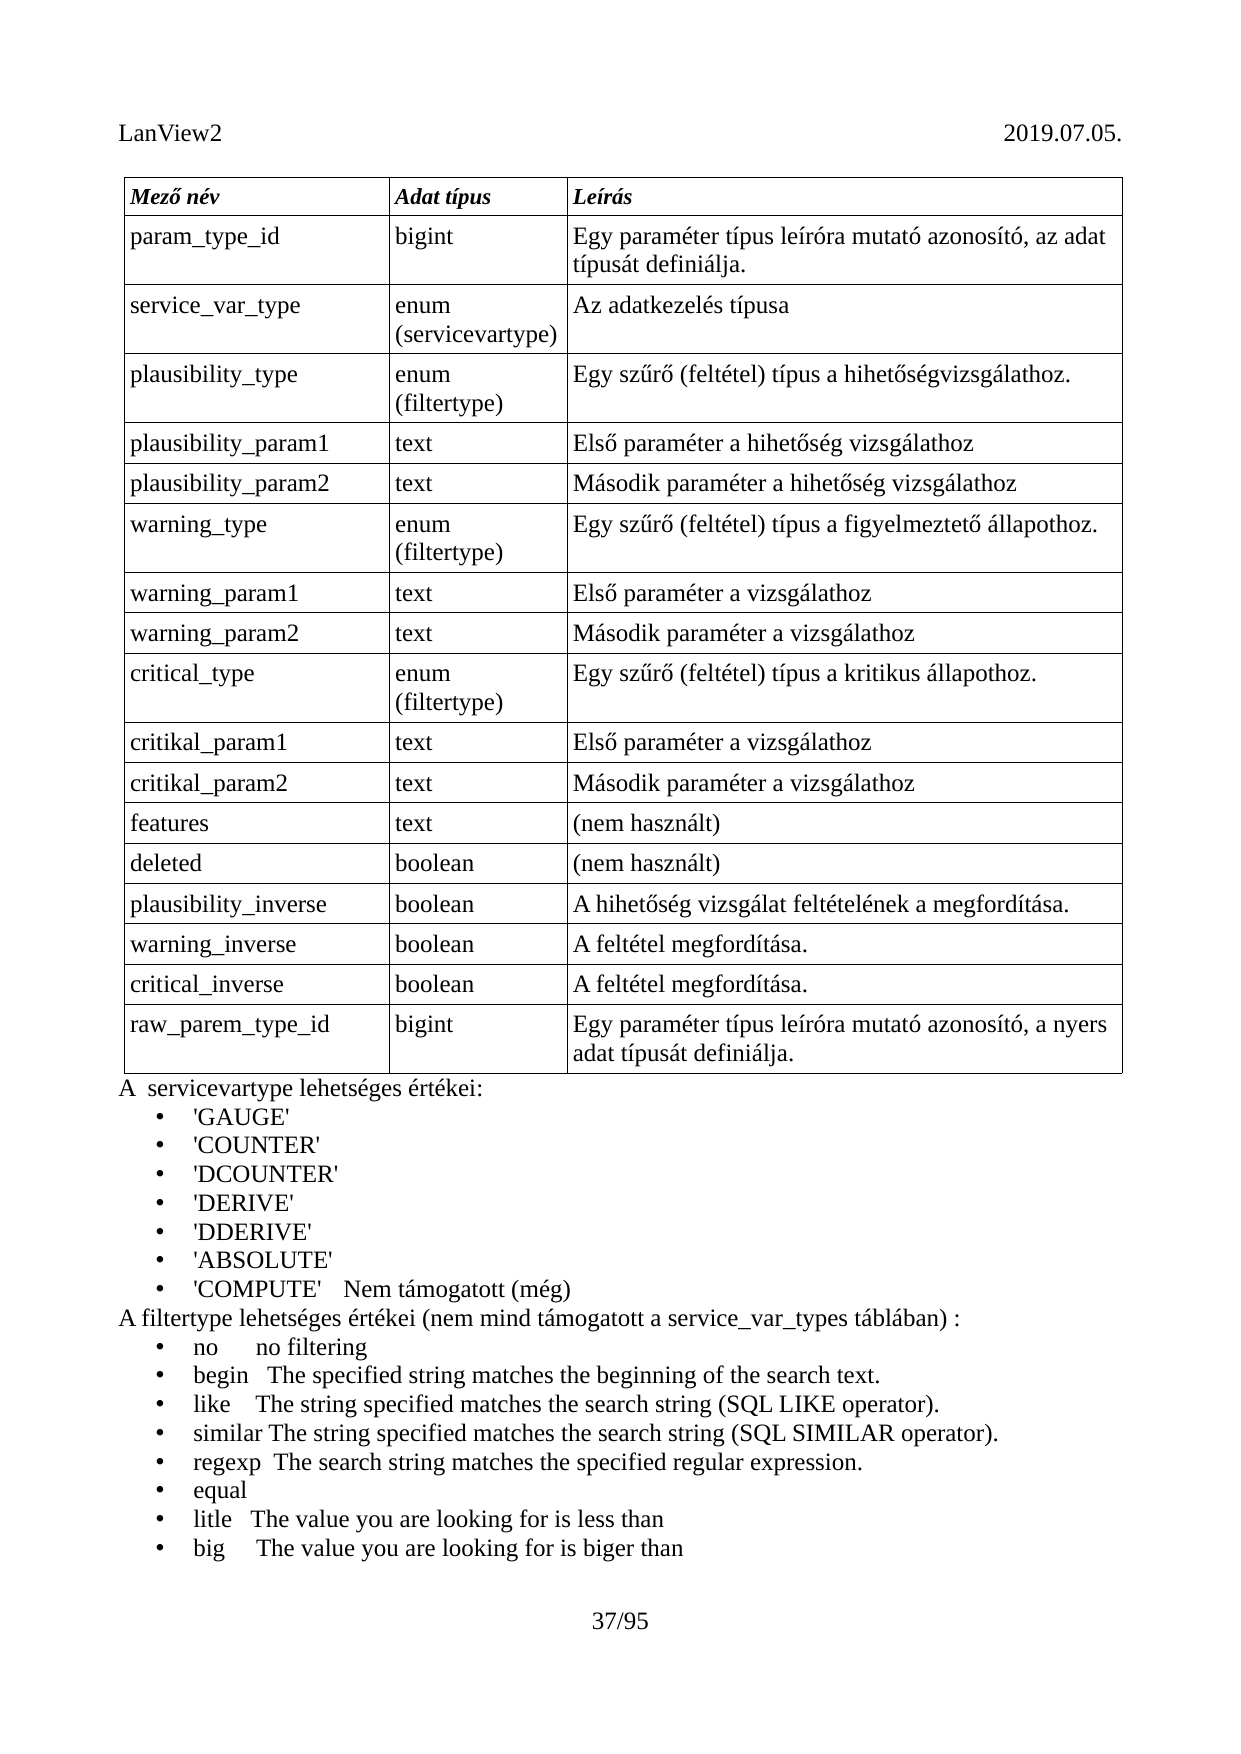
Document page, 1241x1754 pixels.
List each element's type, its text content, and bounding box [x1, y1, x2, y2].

table_cell Egy szűrő (feltétel) típus a figyelmeztető állapothoz. [568, 504, 1122, 572]
table_cell boolean [390, 884, 567, 923]
table_cell critikal_param2 [125, 763, 389, 802]
table_cell plausibility_param1 [125, 423, 389, 462]
table_cell (nem használt) [568, 844, 1122, 883]
list regexp The search string matches the specified regular expression. [156, 1447, 1122, 1475]
table_cell Első paraméter a vizsgálathoz [568, 723, 1122, 762]
table_cell boolean [390, 965, 567, 1004]
table_cell warning_param2 [125, 613, 389, 652]
table_cell service_var_type [125, 285, 389, 353]
table_cell critical_inverse [125, 965, 389, 1004]
text A filtertype lehetséges értékei (nem mind támogatott a service_var_types táblában) : [118, 1303, 1122, 1332]
table_cell plausibility_param2 [125, 464, 389, 503]
table_cell Egy paraméter típus leíróra mutató azonosító, az adat típusát definiálja. [568, 216, 1122, 284]
table_header Leírás [568, 178, 1122, 215]
table_cell A feltétel megfordítása. [568, 965, 1122, 1004]
table_cell enum (filtertype) [390, 654, 567, 722]
table_cell enum (filtertype) [390, 354, 567, 422]
table_cell Második paraméter a vizsgálathoz [568, 613, 1122, 652]
table_header Adat típus [390, 178, 567, 215]
list 'ABSOLUTE' [156, 1245, 1122, 1274]
table_cell warning_param1 [125, 573, 389, 612]
table_cell text [390, 723, 567, 762]
list equal [156, 1475, 1122, 1504]
table_cell Első paraméter a vizsgálathoz [568, 573, 1122, 612]
table_cell Az adatkezelés típusa [568, 285, 1122, 353]
list 'DCOUNTER' [156, 1159, 1122, 1188]
table_cell A feltétel megfordítása. [568, 924, 1122, 963]
table_cell text [390, 464, 567, 503]
table_cell text [390, 763, 567, 802]
list 'DDERIVE' [156, 1217, 1122, 1245]
list 'GAUGE' [156, 1102, 1122, 1130]
text A servicevartype lehetséges értékei: [118, 1073, 1122, 1102]
table_cell text [390, 613, 567, 652]
table_cell text [390, 423, 567, 462]
table_cell bigint [390, 216, 567, 284]
table_cell boolean [390, 844, 567, 883]
list similar The string specified matches the search string (SQL SIMILAR operator). [156, 1418, 1122, 1447]
table_cell enum (filtertype) [390, 504, 567, 572]
table_cell text [390, 573, 567, 612]
list litle The value you are looking for is less than [156, 1504, 1122, 1533]
list 'COMPUTE' Nem támogatott (még) [156, 1274, 1122, 1303]
table_cell raw_parem_type_id [125, 1005, 389, 1073]
table_cell critical_type [125, 654, 389, 722]
table_cell plausibility_type [125, 354, 389, 422]
table_cell Egy szűrő (feltétel) típus a kritikus állapothoz. [568, 654, 1122, 722]
table_cell critikal_param1 [125, 723, 389, 762]
list 'DERIVE' [156, 1188, 1122, 1217]
table_cell warning_type [125, 504, 389, 572]
table_cell Második paraméter a hihetőség vizsgálathoz [568, 464, 1122, 503]
list no no filtering [156, 1332, 1122, 1360]
list big The value you are looking for is biger than [156, 1533, 1122, 1562]
table_cell Első paraméter a hihetőség vizsgálathoz [568, 423, 1122, 462]
list like The string specified matches the search string (SQL LIKE operator). [156, 1389, 1122, 1418]
table_cell Egy szűrő (feltétel) típus a hihetőségvizsgálathoz. [568, 354, 1122, 422]
list begin The specified string matches the beginning of the search text. [156, 1360, 1122, 1389]
table_cell enum (servicevartype) [390, 285, 567, 353]
table_cell Egy paraméter típus leíróra mutató azonosító, a nyers adat típusát definiálja. [568, 1005, 1122, 1073]
table_header Mező név [125, 178, 389, 215]
table_cell warning_inverse [125, 924, 389, 963]
table_cell deleted [125, 844, 389, 883]
table_cell plausibility_inverse [125, 884, 389, 923]
table_cell text [390, 803, 567, 842]
table_cell A hihetőség vizsgálat feltételének a megfordítása. [568, 884, 1122, 923]
table_cell features [125, 803, 389, 842]
table_cell bigint [390, 1005, 567, 1073]
table_cell Második paraméter a vizsgálathoz [568, 763, 1122, 802]
table_cell param_type_id [125, 216, 389, 284]
table_cell boolean [390, 924, 567, 963]
list 'COUNTER' [156, 1130, 1122, 1159]
table_cell (nem használt) [568, 803, 1122, 842]
